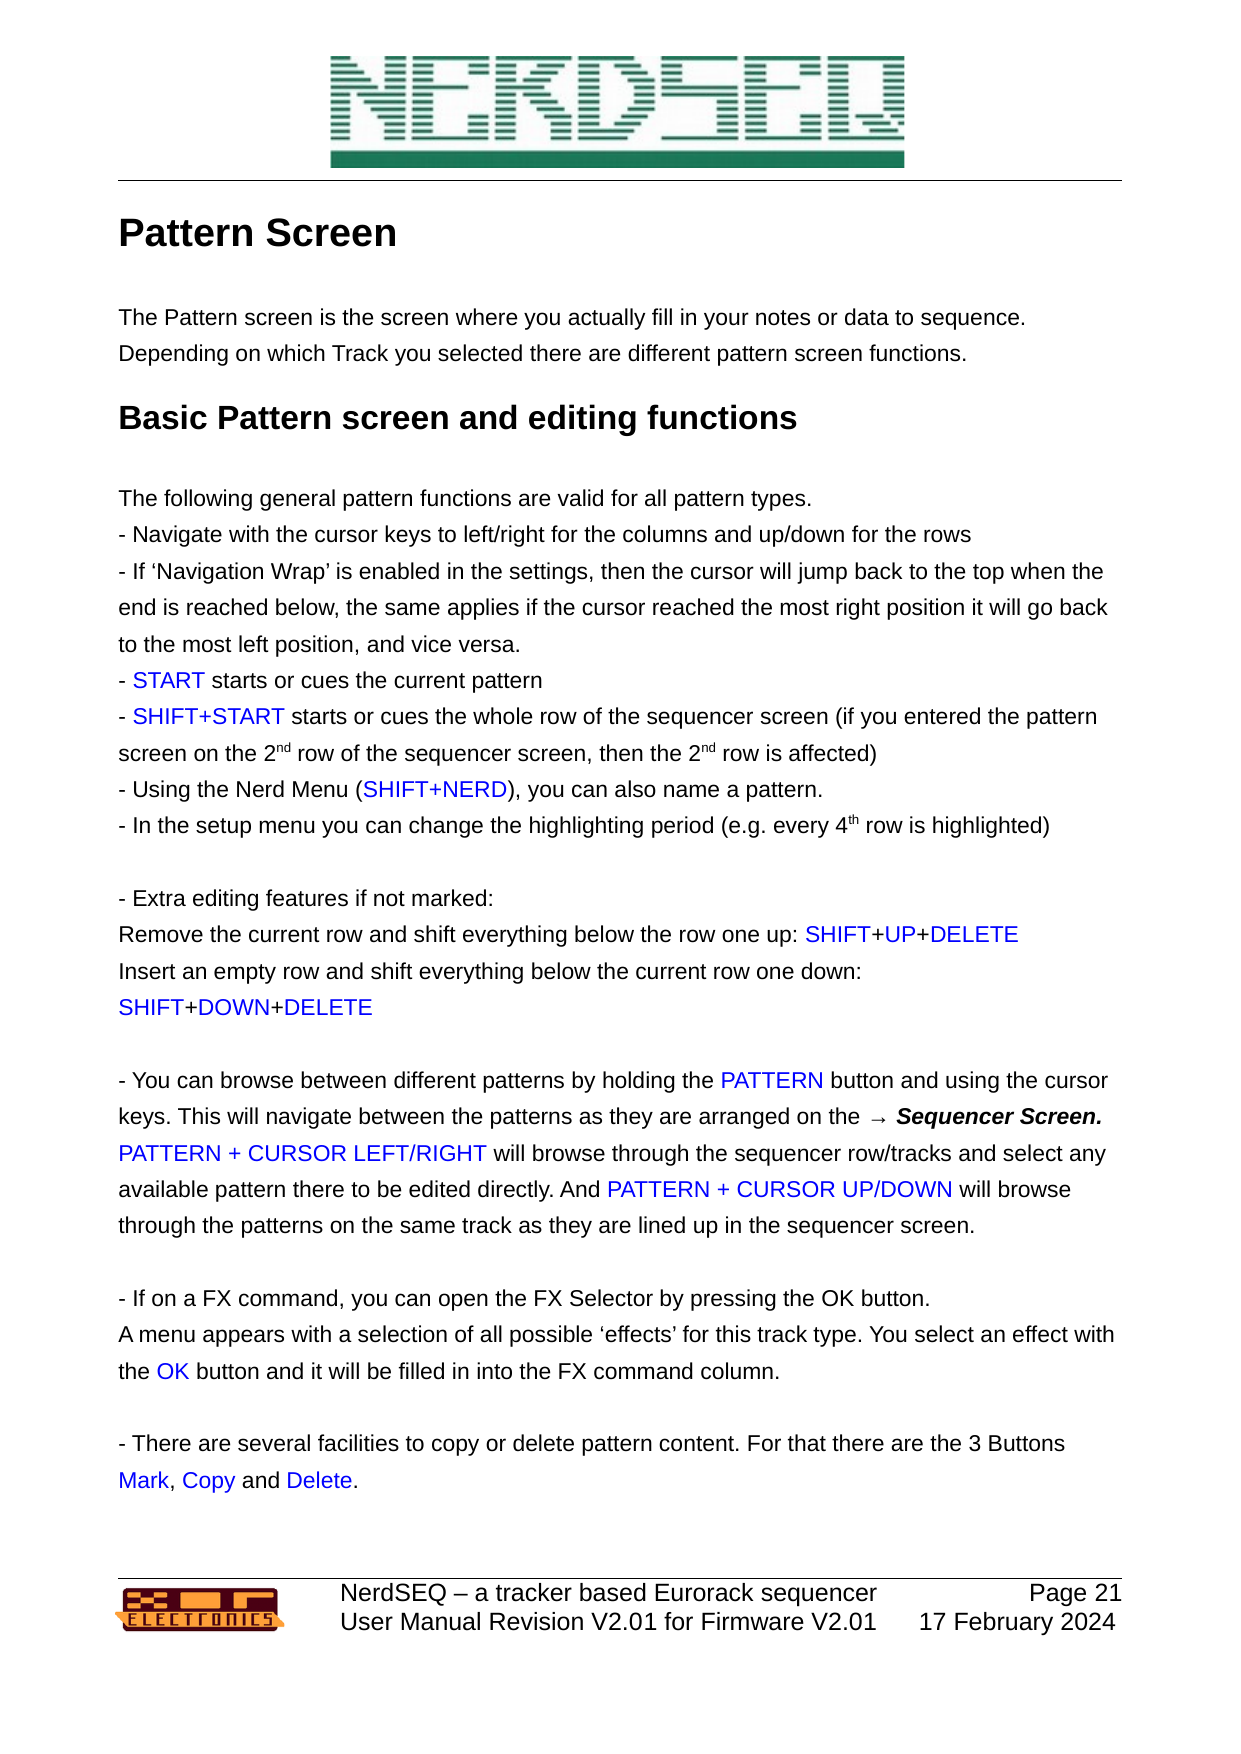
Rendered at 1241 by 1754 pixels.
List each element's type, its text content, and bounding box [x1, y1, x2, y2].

text - In the setup menu you can change the highlighting period (e.g. every 4th row is highlighted) [118, 812, 1122, 839]
text A menu appears with a selection of all possible ‘effects’ for this track type. You select an effect with the OK button and it will be filled in into the FX command column. [118, 1321, 1122, 1384]
picture [115, 1584, 285, 1634]
text The Pattern screen is the screen where you actually fill in your notes or data to sequence. Depending on which Track you selected there are different pattern screen functions. [118, 304, 1122, 367]
text - START starts or cues the current pattern - SHIFT+START starts or cues the whole row of the sequencer screen (if you entered the pattern screen on the 2nd row of the sequencer screen, then the 2nd row is affected) [118, 667, 1122, 766]
text - Extra editing features if not marked: [118, 885, 1122, 911]
text Insert an empty row and shift everything below the current row one down: SHIFT+DOWN+DELETE [118, 958, 1122, 1020]
text - You can browse between different patterns by holding the PATTERN button and using the cursor keys. This will navigate between the patterns as they are arranged on the → Sequencer Screen. [118, 1067, 1122, 1129]
text - If on a FX command, you can open the FX Selector by pressing the OK button. [118, 1285, 1122, 1311]
text - Navigate with the cursor keys to left/right for the columns and up/down for the rows [118, 521, 1122, 548]
text Remove the current row and shift everything below the row one up: SHIFT+UP+DELETE [118, 921, 1122, 948]
subtitle Pattern Screen [118, 209, 1122, 255]
picture [330, 56, 905, 168]
text The following general pattern functions are valid for all pattern types. [118, 485, 1122, 511]
text - There are several facilities to copy or delete pattern content. For that there are the 3 Buttons Mark, Copy and Delete. [118, 1430, 1122, 1493]
text PATTERN + CURSOR LEFT/RIGHT will browse through the sequencer row/tracks and select any available pattern there to be edited directly. And PATTERN + CURSOR UP/DOWN will browse through the patterns on the same track as they are lined up in the sequencer screen. [118, 1139, 1122, 1238]
text - If ‘Navigation Wrap’ is enabled in the settings, then the cursor will jump back to the top when the end is reached below, the same applies if the cursor reached the most right position it will go back to the most left position, and vice versa. [118, 558, 1122, 657]
subtitle Basic Pattern screen and editing functions [118, 398, 1122, 436]
text - Using the Nerd Menu (SHIFT+NERD), you can also name a pattern. [118, 776, 1122, 802]
